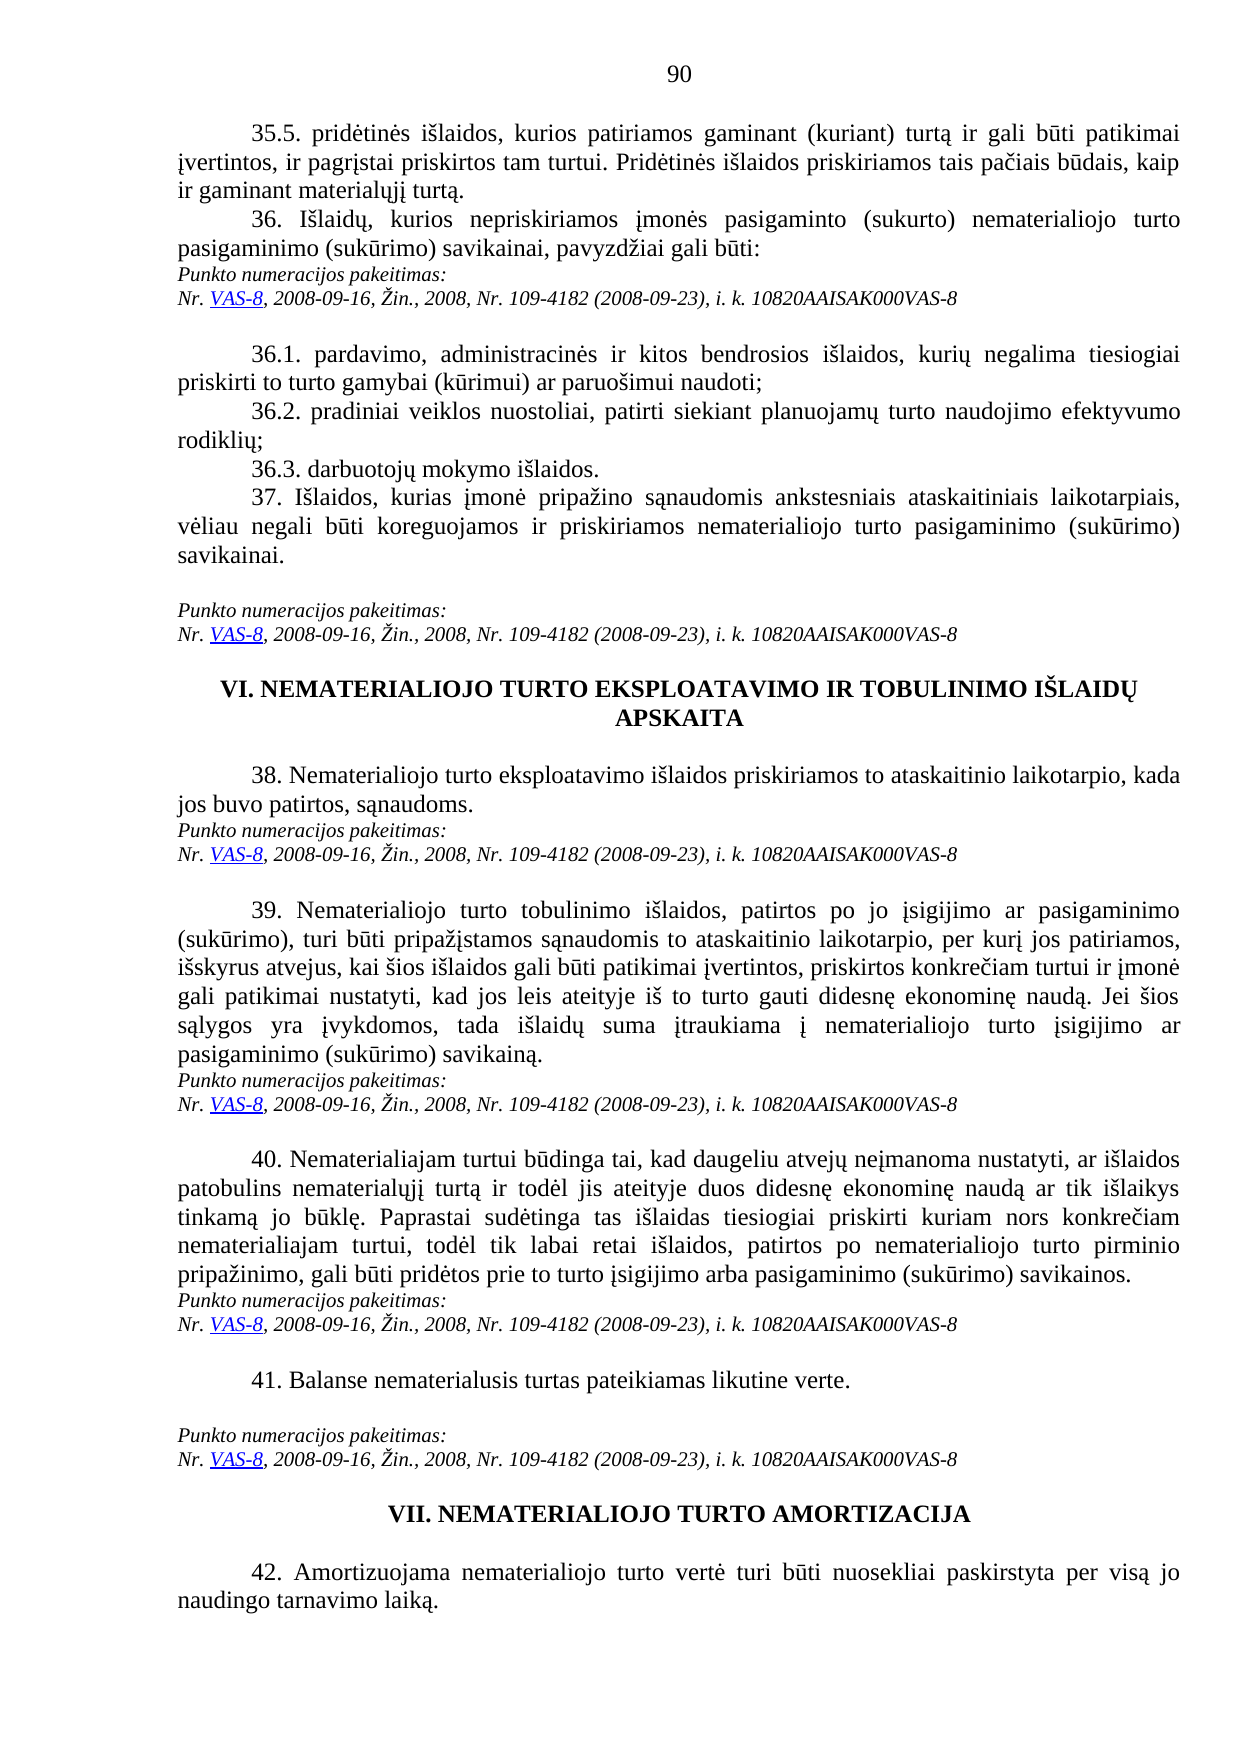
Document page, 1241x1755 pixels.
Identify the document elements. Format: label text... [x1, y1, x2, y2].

text Punkto numeracijos pakeitimas: [177, 1288, 1181, 1312]
text Nr. VAS-8, 2008-09-16, Žin., 2008, Nr. 109-4182 (2008-09-23), i. k. 10820AAISAK000VAS-8 [177, 1312, 1181, 1336]
text 42. Amortizuojama nematerialiojo turto vertė turi būti nuosekliai paskirstyta per visą jo naudingo tarnavimo laiką. [177, 1557, 1181, 1614]
text Nr. VAS-8, 2008-09-16, Žin., 2008, Nr. 109-4182 (2008-09-23), i. k. 10820AAISAK000VAS-8 [177, 286, 1181, 310]
text 41. Balanse nematerialusis turtas pateikiamas likutine verte. [177, 1365, 1181, 1394]
text Punkto numeracijos pakeitimas: [177, 262, 1181, 286]
text Punkto numeracijos pakeitimas: [177, 818, 1181, 842]
text Punkto numeracijos pakeitimas: [177, 597, 1181, 622]
text 36.1. pardavimo, administracinės ir kitos bendrosios išlaidos, kurių negalima tiesiogiai priskirti to turto gamybai (kūrimui) ar paruošimui naudoti; [177, 339, 1181, 396]
text Punkto numeracijos pakeitimas: [177, 1067, 1181, 1092]
text Nr. VAS-8, 2008-09-16, Žin., 2008, Nr. 109-4182 (2008-09-23), i. k. 10820AAISAK000VAS-8 [177, 842, 1181, 866]
text Punkto numeracijos pakeitimas: [177, 1422, 1181, 1447]
text 35.5. pridėtinės išlaidos, kurios patiriamos gaminant (kuriant) turtą ir gali būti patikimai įvertintos, ir pagrįstai priskirtos tam turtui. Pridėtinės išlaidos priskiriamos tais pačiais būdais, kaip ir gaminant materialųjį turtą. [177, 118, 1181, 204]
text 36.2. pradiniai veiklos nuostoliai, patirti siekiant planuojamų turto naudojimo efektyvumo rodiklių; [177, 396, 1181, 454]
text 40. Nematerialiajam turtui būdinga tai, kad daugeliu atvejų neįmanoma nustatyti, ar išlaidos patobulins nematerialųjį turtą ir todėl jis ateityje duos didesnę ekonominę naudą ar tik išlaikys tinkamą jo būklę. Paprastai sudėtinga tas išlaidas tiesiogiai priskirti kuriam nors konkrečiam nematerialiajam turtui, todėl tik labai retai išlaidos, patirtos po nematerialiojo turto pirminio pripažinimo, gali būti pridėtos prie to turto įsigijimo arba pasigaminimo (sukūrimo) savikainos. [177, 1144, 1181, 1288]
text Nr. VAS-8, 2008-09-16, Žin., 2008, Nr. 109-4182 (2008-09-23), i. k. 10820AAISAK000VAS-8 [177, 622, 1181, 646]
text VI. NEMATERIALIOJO TURTO EKSPLOATAVIMO IR TOBULINIMO IŠLAIDŲ APSKAITA [177, 674, 1181, 732]
text 39. Nematerialiojo turto tobulinimo išlaidos, patirtos po jo įsigijimo ar pasigaminimo (sukūrimo), turi būti pripažįstamos sąnaudomis to ataskaitinio laikotarpio, per kurį jos patiriamos, išskyrus atvejus, kai šios išlaidos gali būti patikimai įvertintos, priskirtos konkrečiam turtui ir įmonė gali patikimai nustatyti, kad jos leis ateityje iš to turto gauti didesnę ekonominę naudą. Jei šios sąlygos yra įvykdomos, tada išlaidų suma įtraukiama į nematerialiojo turto įsigijimo ar pasigaminimo (sukūrimo) savikainą. [177, 895, 1181, 1067]
text 37. Išlaidos, kurias įmonė pripažino sąnaudomis ankstesniais ataskaitiniais laikotarpiais, vėliau negali būti koreguojamos ir priskiriamos nematerialiojo turto pasigaminimo (sukūrimo) savikainai. [177, 482, 1181, 569]
text 36. Išlaidų, kurios nepriskiriamos įmonės pasigaminto (sukurto) nematerialiojo turto pasigaminimo (sukūrimo) savikainai, pavyzdžiai gali būti: [177, 204, 1181, 262]
text Nr. VAS-8, 2008-09-16, Žin., 2008, Nr. 109-4182 (2008-09-23), i. k. 10820AAISAK000VAS-8 [177, 1447, 1181, 1471]
text 36.3. darbuotojų mokymo išlaidos. [177, 454, 1181, 482]
text VII. NEMATERIALIOJO TURTO AMORTIZACIJA [177, 1499, 1181, 1528]
text 38. Nematerialiojo turto eksploatavimo išlaidos priskiriamos to ataskaitinio laikotarpio, kada jos buvo patirtos, sąnaudoms. [177, 761, 1181, 818]
text Nr. VAS-8, 2008-09-16, Žin., 2008, Nr. 109-4182 (2008-09-23), i. k. 10820AAISAK000VAS-8 [177, 1092, 1181, 1116]
